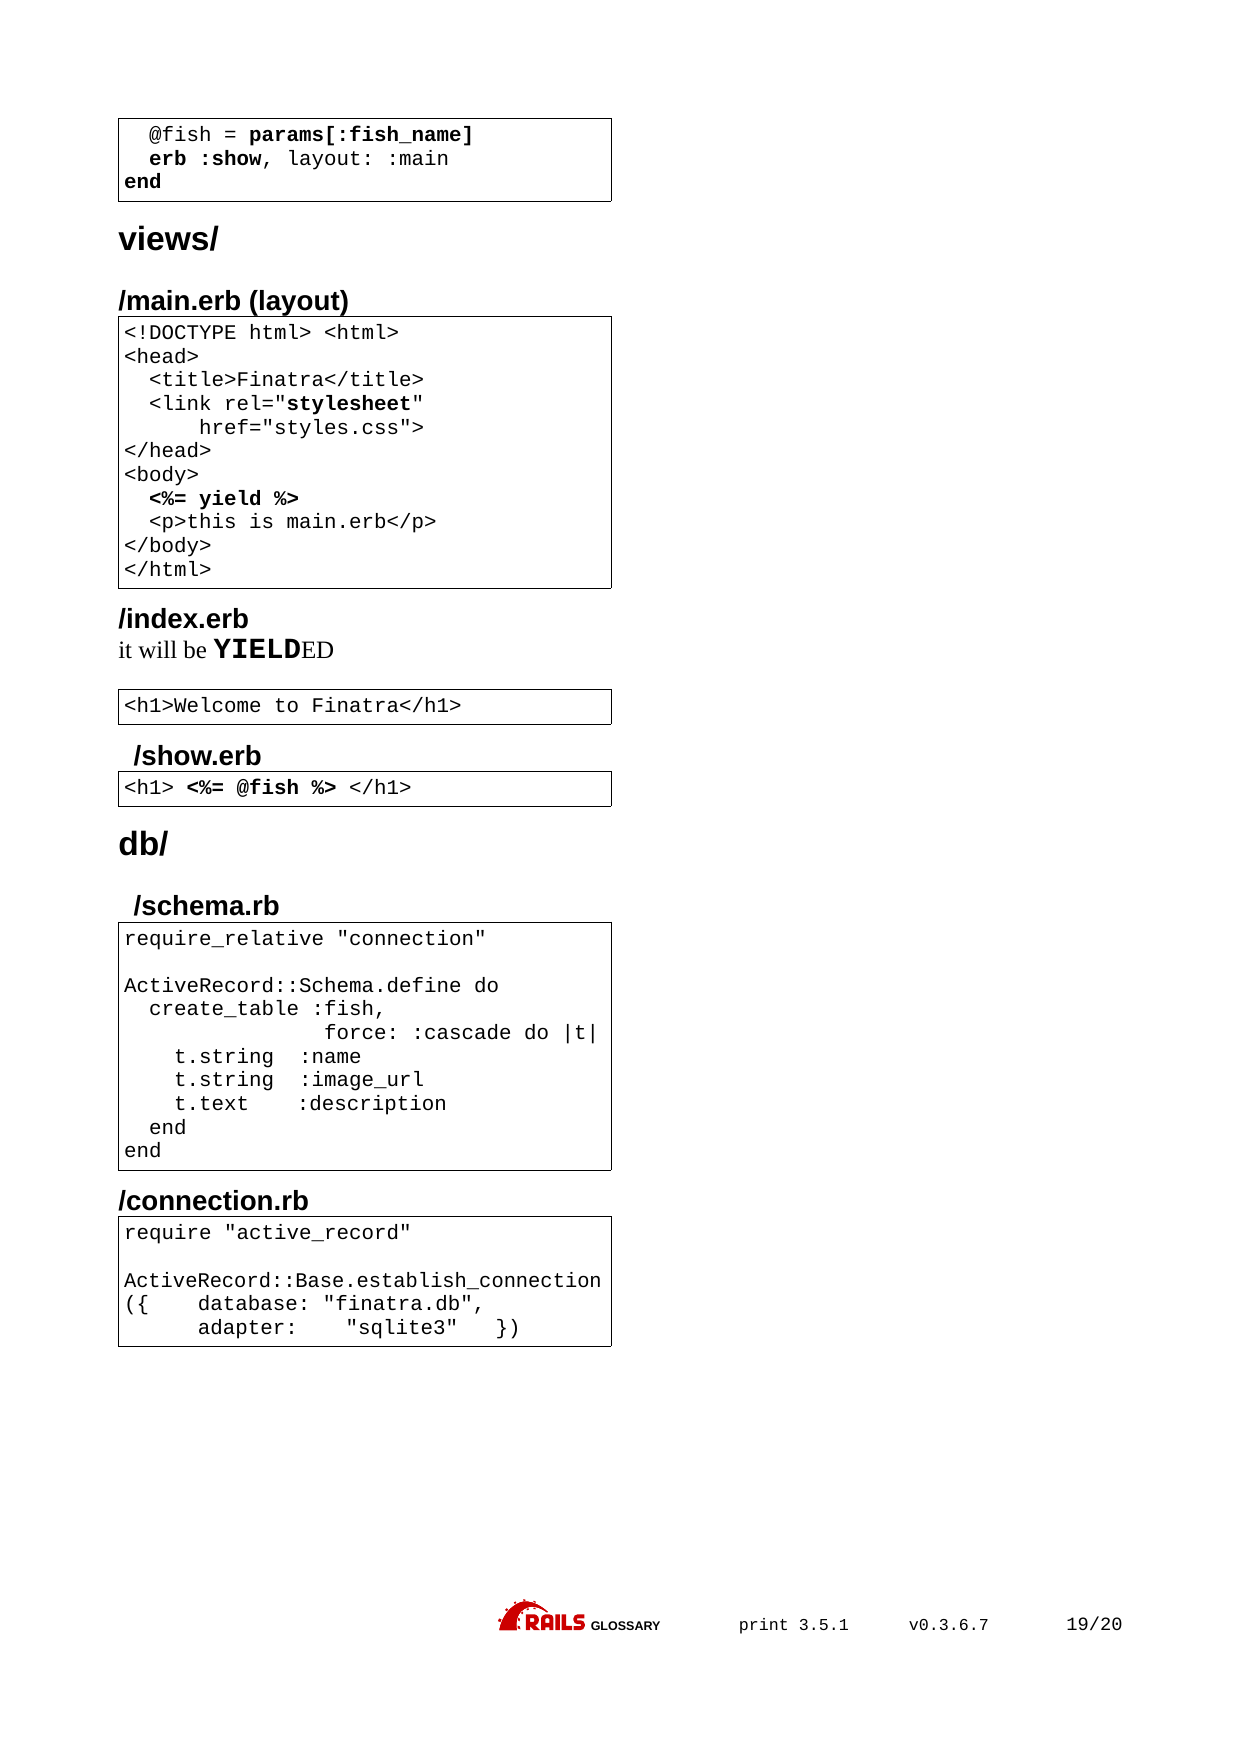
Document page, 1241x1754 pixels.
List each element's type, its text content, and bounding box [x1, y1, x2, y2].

table_header <h1>Welcome to Finatra</h1> [119, 690, 611, 724]
subtitle /schema.rb [118, 890, 611, 922]
text it will be YIELDED [118, 635, 611, 668]
subtitle /index.erb [118, 603, 611, 635]
subtitle /show.erb [118, 739, 611, 771]
subtitle views/ [118, 218, 611, 257]
table_header require "active_record" ActiveRecord::Base.establish_connection({ database: "finatra.db", adapter: "sqlite3" }) [119, 1217, 611, 1346]
subtitle /connection.rb [118, 1184, 611, 1216]
table_header <!DOCTYPE html> <html> <head> <title>Finatra</title> <link rel="stylesheet" href="styles.css"> </head> <body> <%= yield %> <p>this is main.erb</p> </body> </html> [119, 317, 611, 588]
table_header require_relative "connection" ActiveRecord::Schema.define do create_table :fish, force: :cascade do |t| t.string :name t.string :image_url t.text :description end end [119, 923, 611, 1170]
table_cell @fish = params[:fish_name] erb :show, layout: :main end [119, 119, 611, 201]
table_header <h1> <%= @fish %> </h1> [119, 772, 611, 806]
subtitle db/ [118, 824, 611, 862]
subtitle /main.erb (layout) [118, 284, 611, 316]
